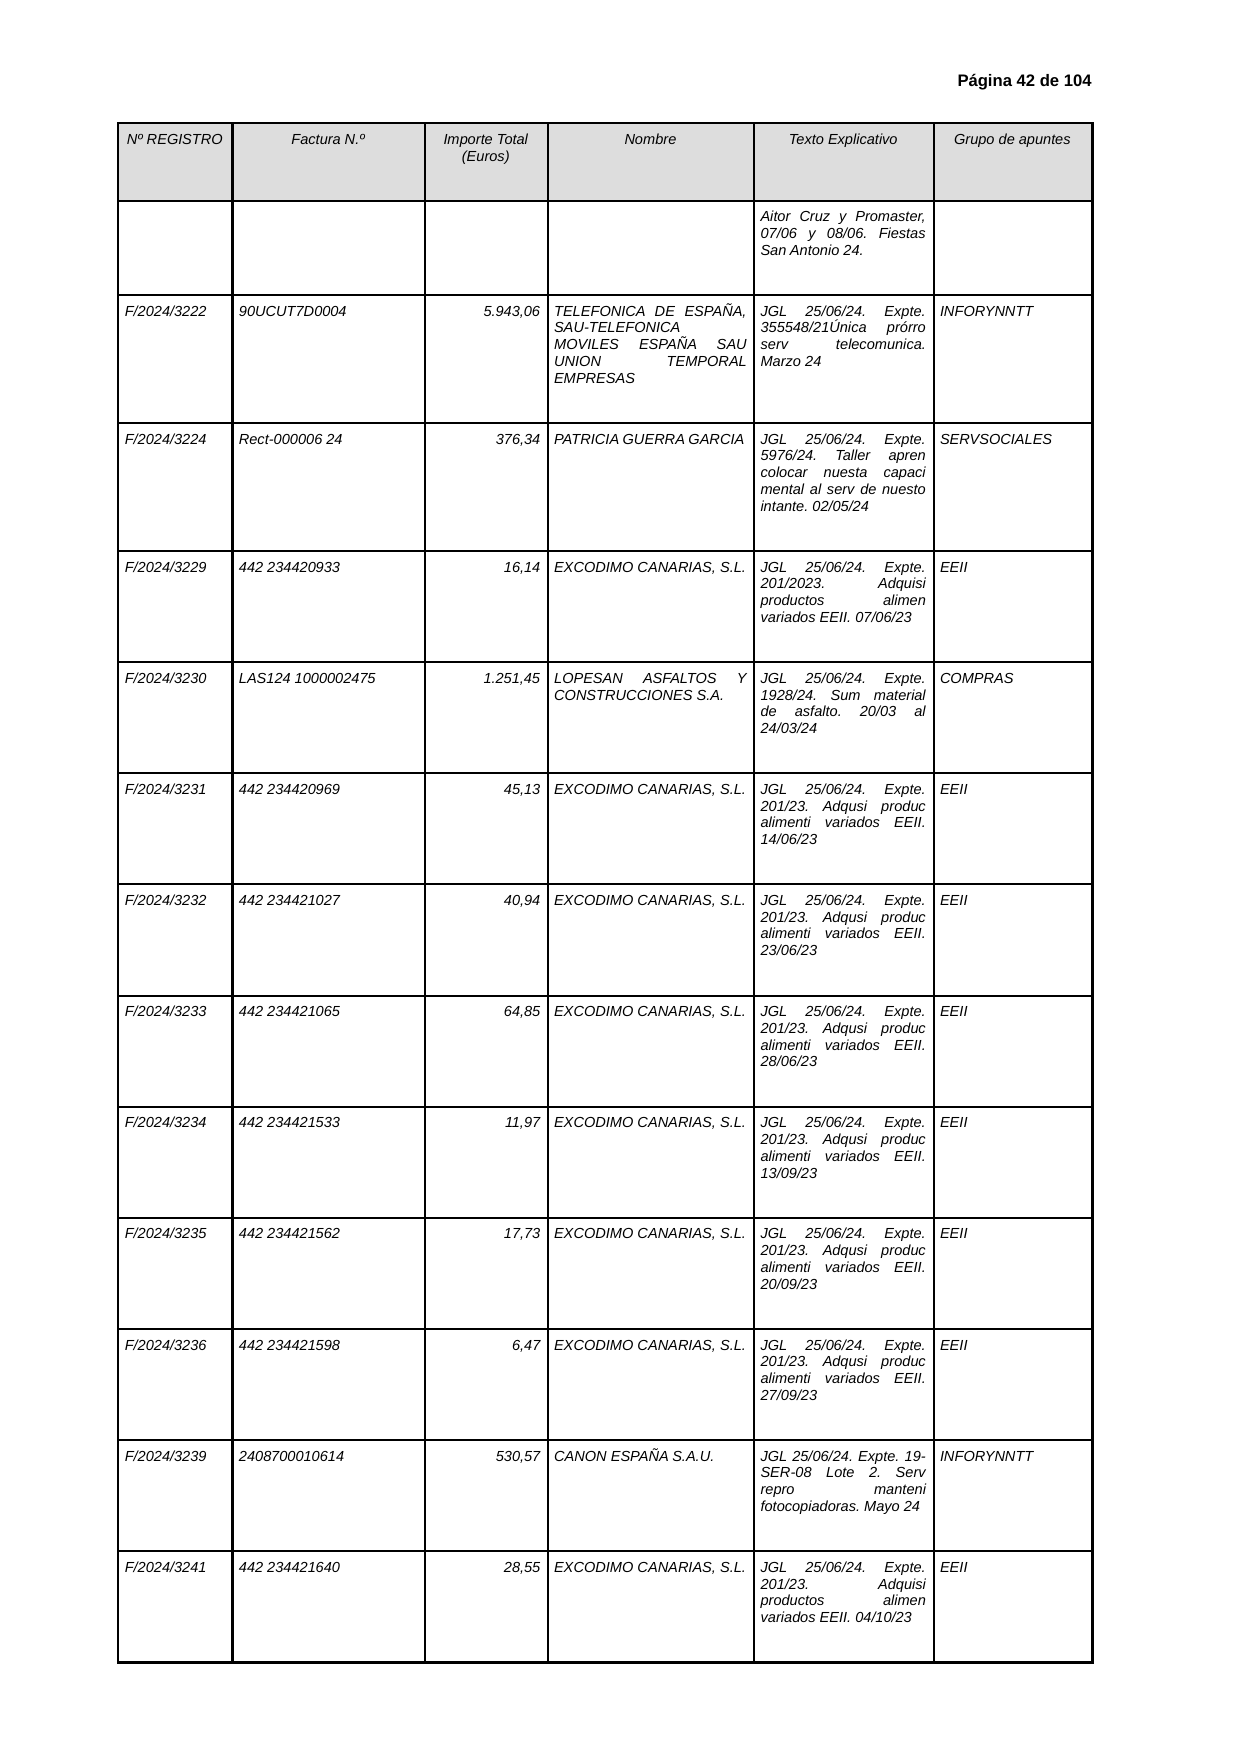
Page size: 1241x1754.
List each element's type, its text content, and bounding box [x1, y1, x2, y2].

table_cell EXCODIMO CANARIAS, S.L. [549, 1219, 753, 1328]
table_cell Rect-000006 24 [234, 424, 424, 550]
table_cell F/2024/3232 [119, 885, 231, 994]
table_cell 45,13 [426, 774, 547, 883]
table_header Factura N.º [234, 124, 424, 200]
table_cell 442 234421027 [234, 885, 424, 994]
table_cell [935, 202, 1091, 294]
table_cell Aitor Cruz y Promaster, 07/06 y 08/06. Fiestas San Antonio 24. [755, 202, 933, 294]
table_cell LOPESAN ASFALTOS Y CONSTRUCCIONES S.A. [549, 663, 753, 772]
table_cell EEII [935, 552, 1091, 661]
table_cell 442 234421640 [234, 1552, 424, 1661]
table_cell 530,57 [426, 1441, 547, 1550]
table_header Importe Total (Euros) [426, 124, 547, 200]
table_cell 376,34 [426, 424, 547, 550]
table_cell 442 234421598 [234, 1330, 424, 1439]
table_cell 17,73 [426, 1219, 547, 1328]
table_cell F/2024/3230 [119, 663, 231, 772]
table_cell EXCODIMO CANARIAS, S.L. [549, 774, 753, 883]
table_cell F/2024/3224 [119, 424, 231, 550]
table_cell 16,14 [426, 552, 547, 661]
table_cell EEII [935, 1108, 1091, 1217]
table_cell JGL 25/06/24. Expte. 201/2023. Adquisi productos alimen variados EEII. 07/06/23 [755, 552, 933, 661]
table_header Nombre [549, 124, 753, 200]
table_cell CANON ESPAÑA S.A.U. [549, 1441, 753, 1550]
table_cell EEII [935, 774, 1091, 883]
table_cell EEII [935, 1219, 1091, 1328]
table_header Texto Explicativo [755, 124, 933, 200]
table_cell EXCODIMO CANARIAS, S.L. [549, 552, 753, 661]
table_cell JGL 25/06/24. Expte. 201/23. Adqusi produc alimenti variados EEII. 20/09/23 [755, 1219, 933, 1328]
table_cell F/2024/3241 [119, 1552, 231, 1661]
table_cell EEII [935, 1552, 1091, 1661]
table_cell INFORYNNTT [935, 1441, 1091, 1550]
table_cell JGL 25/06/24. Expte. 201/23. Adqusi produc alimenti variados EEII. 28/06/23 [755, 997, 933, 1106]
table_cell JGL 25/06/24. Expte. 201/23. Adqusi produc alimenti variados EEII. 14/06/23 [755, 774, 933, 883]
table_cell F/2024/3233 [119, 997, 231, 1106]
table_cell 442 234420969 [234, 774, 424, 883]
table_cell 442 234421065 [234, 997, 424, 1106]
table_cell F/2024/3231 [119, 774, 231, 883]
table_cell JGL 25/06/24. Expte. 5976/24. Taller apren colocar nuesta capaci mental al serv de nuesto intante. 02/05/24 [755, 424, 933, 550]
table_cell F/2024/3236 [119, 1330, 231, 1439]
table_cell 64,85 [426, 997, 547, 1106]
table_cell EXCODIMO CANARIAS, S.L. [549, 1330, 753, 1439]
table_cell 1.251,45 [426, 663, 547, 772]
table_cell EEII [935, 885, 1091, 994]
table_cell F/2024/3229 [119, 552, 231, 661]
table_cell JGL 25/06/24. Expte. 201/23. Adqusi produc alimenti variados EEII. 23/06/23 [755, 885, 933, 994]
table_cell 442 234421562 [234, 1219, 424, 1328]
table_cell 5.943,06 [426, 296, 547, 422]
table_cell COMPRAS [935, 663, 1091, 772]
table_cell JGL 25/06/24. Expte. 355548/21Única prórro serv telecomunica. Marzo 24 [755, 296, 933, 422]
table_header Grupo de apuntes [935, 124, 1091, 200]
table_cell EXCODIMO CANARIAS, S.L. [549, 1552, 753, 1661]
table_cell EXCODIMO CANARIAS, S.L. [549, 997, 753, 1106]
table_cell 442 234421533 [234, 1108, 424, 1217]
table_cell 6,47 [426, 1330, 547, 1439]
table_cell [426, 202, 547, 294]
table_cell F/2024/3234 [119, 1108, 231, 1217]
table_cell JGL 25/06/24. Expte. 19-SER-08 Lote 2. Serv repro manteni fotocopiadoras. Mayo 24 [755, 1441, 933, 1550]
table_cell INFORYNNTT [935, 296, 1091, 422]
table_cell F/2024/3235 [119, 1219, 231, 1328]
table_cell EXCODIMO CANARIAS, S.L. [549, 1108, 753, 1217]
table_cell 90UCUT7D0004 [234, 296, 424, 422]
table_cell F/2024/3222 [119, 296, 231, 422]
table_cell EEII [935, 1330, 1091, 1439]
table_cell JGL 25/06/24. Expte. 201/23. Adqusi produc alimenti variados EEII. 27/09/23 [755, 1330, 933, 1439]
table_cell JGL 25/06/24. Expte. 201/23. Adquisi productos alimen variados EEII. 04/10/23 [755, 1552, 933, 1661]
table_cell EEII [935, 997, 1091, 1106]
table_header Nº REGISTRO [119, 124, 231, 200]
table_cell EXCODIMO CANARIAS, S.L. [549, 885, 753, 994]
table_cell TELEFONICA DE ESPAÑA, SAU-TELEFONICA MOVILES ESPAÑA SAU UNION TEMPORAL EMPRESAS [549, 296, 753, 422]
table_cell [234, 202, 424, 294]
table_cell 40,94 [426, 885, 547, 994]
table_cell LAS124 1000002475 [234, 663, 424, 772]
table_cell 2408700010614 [234, 1441, 424, 1550]
table_cell 11,97 [426, 1108, 547, 1217]
table_cell 28,55 [426, 1552, 547, 1661]
table_cell JGL 25/06/24. Expte. 1928/24. Sum material de asfalto. 20/03 al 24/03/24 [755, 663, 933, 772]
table_cell PATRICIA GUERRA GARCIA [549, 424, 753, 550]
table_cell [119, 202, 231, 294]
table_cell F/2024/3239 [119, 1441, 231, 1550]
table_cell SERVSOCIALES [935, 424, 1091, 550]
table_cell JGL 25/06/24. Expte. 201/23. Adqusi produc alimenti variados EEII. 13/09/23 [755, 1108, 933, 1217]
table_cell 442 234420933 [234, 552, 424, 661]
table_cell [549, 202, 753, 294]
